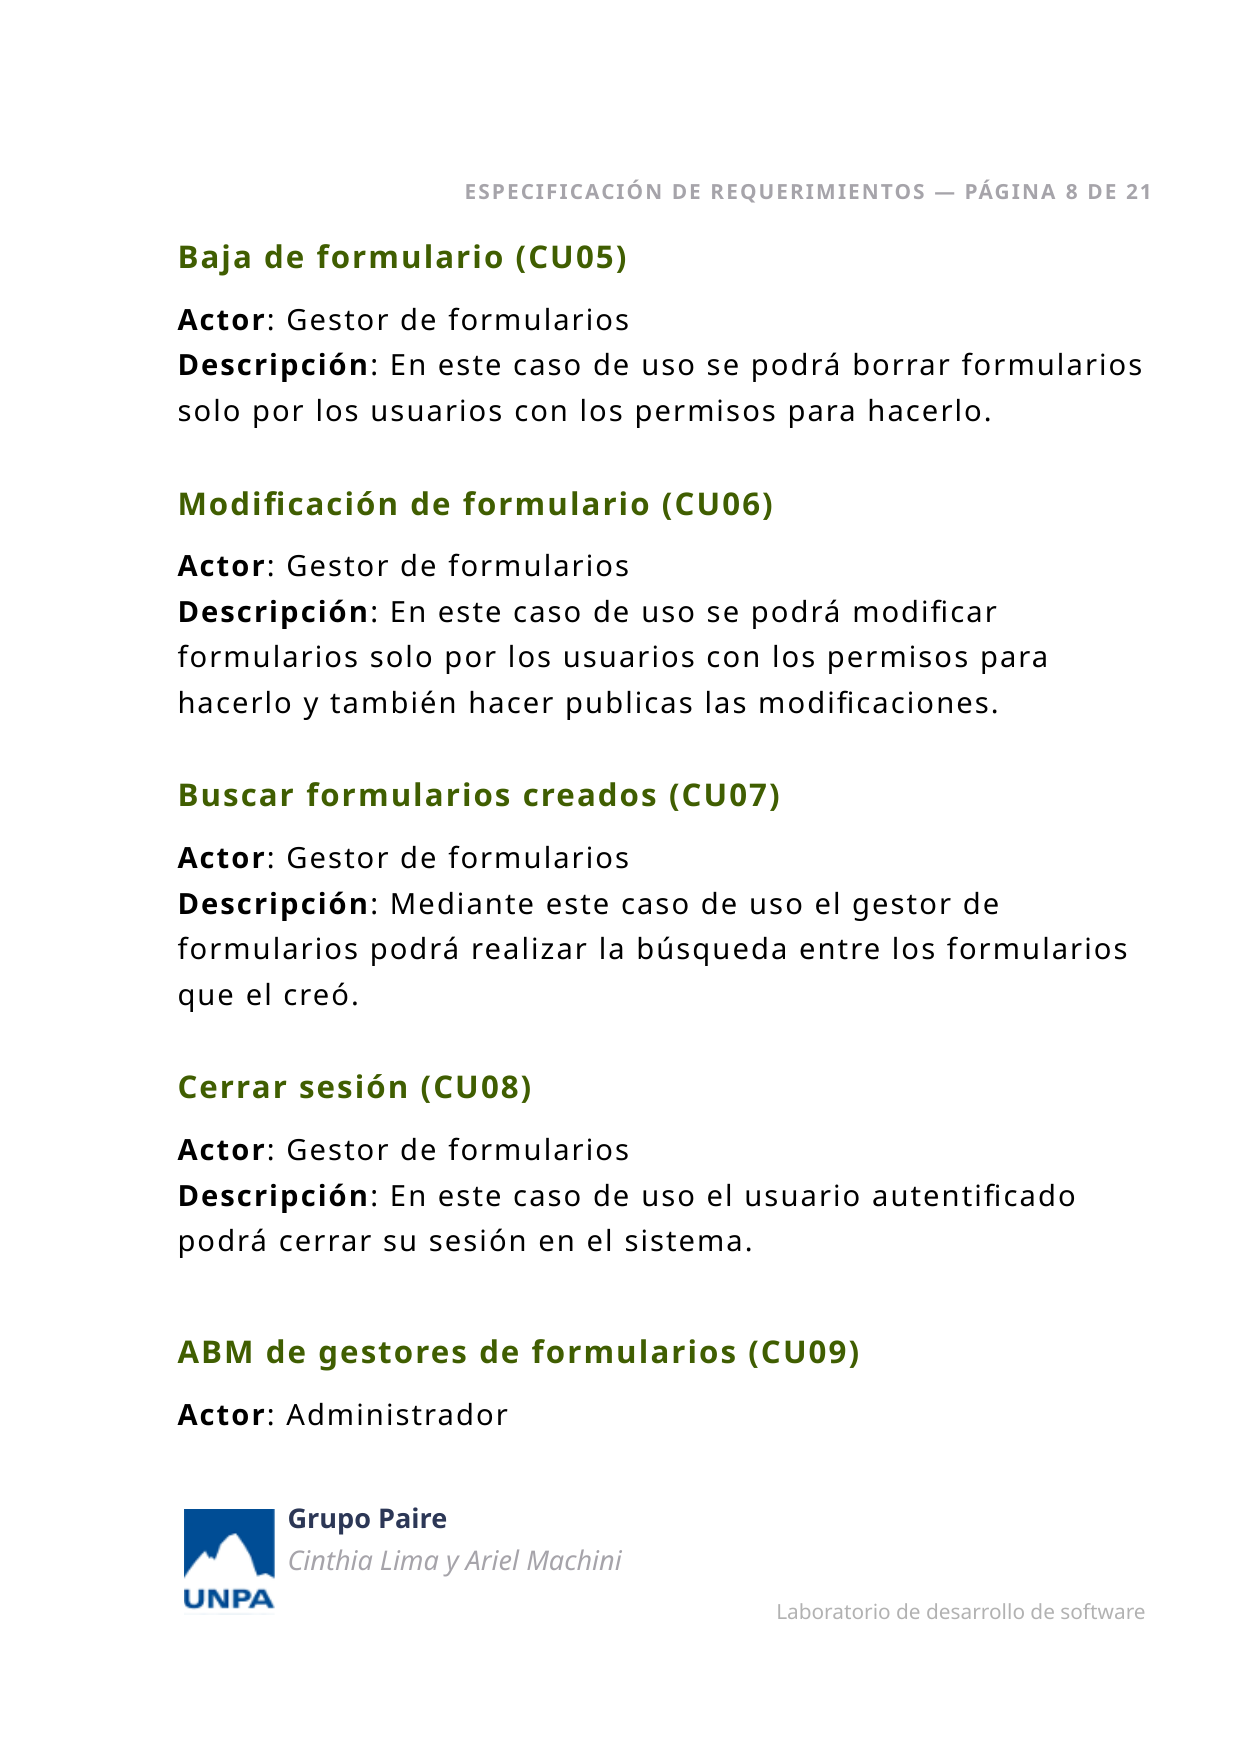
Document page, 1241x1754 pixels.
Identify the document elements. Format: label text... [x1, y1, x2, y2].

text Descripción: Mediante este caso de uso el gestor de formularios podrá realizar la búsqueda entre los formularios que el creó. [177, 883, 1152, 1014]
text Modificación de formulario (CU06) [177, 481, 1152, 524]
text Buscar formularios creados (CU07) [177, 773, 1152, 816]
text Actor: Gestor de formularios [177, 299, 1152, 339]
picture [184, 1509, 275, 1615]
text Actor: Administrador [177, 1394, 1152, 1433]
text Actor: Gestor de formularios [177, 1129, 1152, 1169]
text ABM de gestores de formularios (CU09) [177, 1330, 1152, 1373]
text Actor: Gestor de formularios [177, 837, 1152, 877]
text Descripción: En este caso de uso el usuario autentificado podrá cerrar su sesión en el sistema. [177, 1175, 1152, 1260]
text Descripción: En este caso de uso se podrá borrar formularios solo por los usuarios con los permisos para hacerlo. [177, 344, 1152, 430]
text Actor: Gestor de formularios [177, 545, 1152, 585]
text Descripción: En este caso de uso se podrá modificar formularios solo por los usuarios con los permisos para hacerlo y también hacer publicas las modificaciones. [177, 591, 1152, 722]
text Baja de formulario (CU05) [177, 235, 1152, 278]
text Cerrar sesión (CU08) [177, 1065, 1152, 1108]
